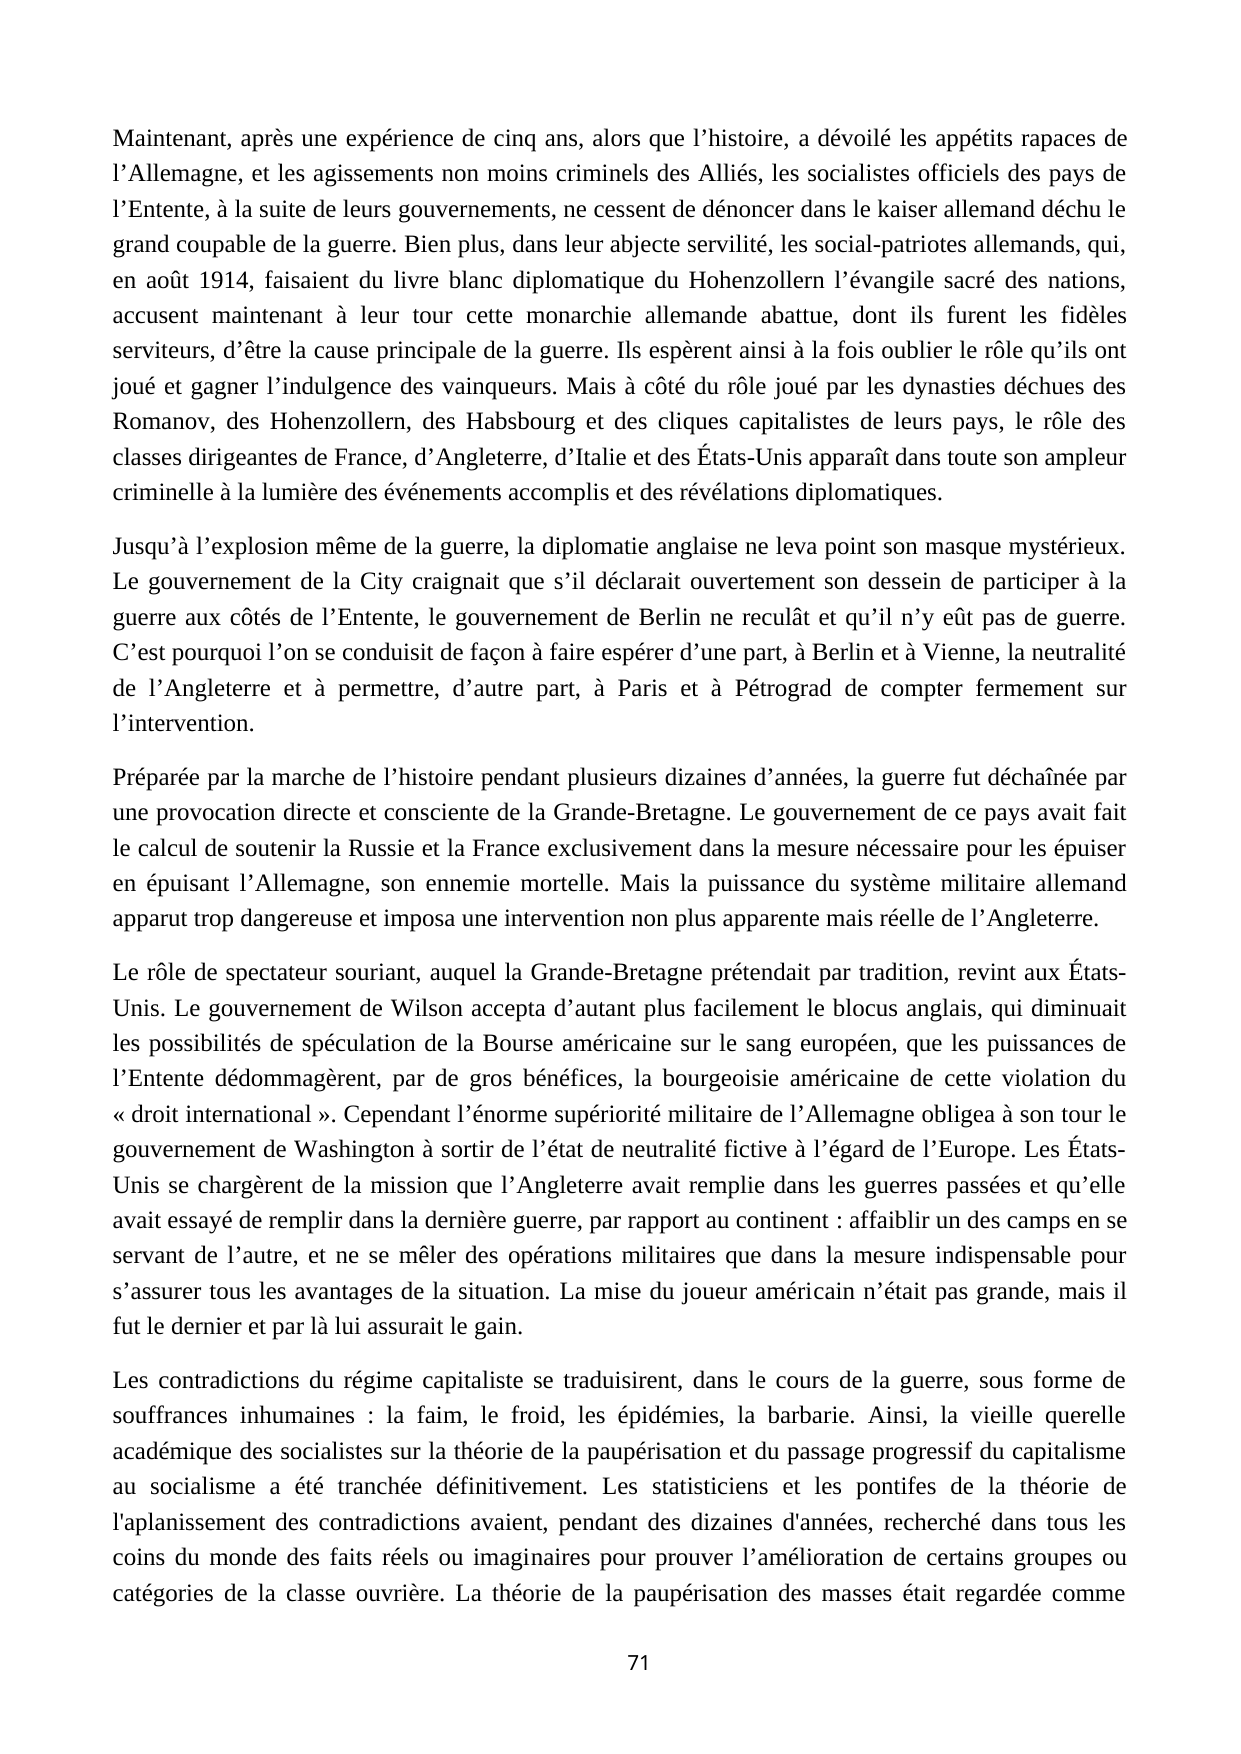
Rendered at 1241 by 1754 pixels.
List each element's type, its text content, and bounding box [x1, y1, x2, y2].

text Jusqu’à l’explosion même de la guerre, la diplomatie anglaise ne leva point son masque mystérieux. Le gouvernement de la City craignait que s’il déclarait ouvertement son dessein de participer à la guerre aux côtés de l’Entente, le gouvernement de Berlin ne reculât et qu’il n’y eût pas de guerre. C’est pourquoi l’on se conduisit de façon à faire espérer d’une part, à Berlin et à Vienne, la neutralité de l’Angleterre et à permettre, d’autre part, à Paris et à Pétrograd de compter fermement sur l’intervention. [112, 526, 1128, 738]
text Les contradictions du régime capitaliste se traduisirent, dans le cours de la guerre, sous forme de souffrances inhumaines : la faim, le froid, les épidémies, la barbarie. Ainsi, la vieille querelle académique des socialistes sur la théorie de la paupérisation et du passage progressif du capitalisme au socia­lisme a été tranchée définitivement. Les statisticiens et les pontifes de la théorie de l'aplanissement des contradictions avaient, pendant des dizaines d'années, recherché dans tous les coins du monde des faits réels ou imagi­naires pour prouver l’amélioration de certains groupes ou catégories de la classe ouvrière. La théorie de la paupérisation des masses était regardée comme [112, 1360, 1128, 1608]
text Maintenant, après une expérience de cinq ans, alors que l’histoire, a dévoilé les appétits rapaces de l’Allemagne, et les agissements non moins criminels des Alliés, les socialistes officiels des pays de l’Entente, à la suite de leurs gouvernements, ne cessent de dénoncer dans le kaiser allemand déchu le grand coupable de la guerre. Bien plus, dans leur abjecte servilité, les social-patriotes allemands, qui, en août 1914, faisaient du livre blanc diplomatique du Hohenzollern l’évangile sacré des nations, accusent maintenant à leur tour cette monarchie allemande abattue, dont ils furent les fidèles serviteurs, d’être la cause principale de la guerre. Ils espèrent ainsi à la fois oublier le rôle qu’ils ont joué et gagner l’indulgence des vainqueurs. Mais à côté du rôle joué par les dynasties déchues des Romanov, des Hohenzollern, des Habsbourg et des cliques capitalistes de leurs pays, le rôle des classes dirigeantes de France, d’Angleterre, d’Italie et des États-Unis apparaît dans toute son ampleur criminelle à la lumière des événements accomplis et des révélations diplomatiques. [112, 118, 1128, 508]
text Préparée par la marche de l’histoire pendant plusieurs dizaines d’années, la guerre fut déchaînée par une provocation directe et consciente de la Grande-Bretagne. Le gouvernement de ce pays avait fait le calcul de soutenir la Russie et la France exclusivement dans la mesure nécessaire pour les épuiser en épuisant l’Allemagne, son ennemie mortelle. Mais la puissance du système militaire allemand apparut trop dangereuse et imposa une intervention non plus apparente mais réelle de l’Angleterre. [112, 757, 1128, 934]
text Le rôle de spectateur souriant, auquel la Grande-Bretagne prétendait par tradition, revint aux États-Unis. Le gouvernement de Wilson accepta d’autant plus facilement le blocus anglais, qui diminuait les possibilités de spéculation de la Bourse américaine sur le sang européen, que les puissances de l’Entente dédommagèrent, par de gros bénéfices, la bourgeoisie américaine de cette violation du « droit international ». Cependant l’énorme supériorité militaire de l’Allemagne obligea à son tour le gouvernement de Washington à sortir de l’état de neutralité fictive à l’égard de l’Europe. Les États-Unis se chargèrent de la mission que l’Angleterre avait remplie dans les guerres passées et qu’elle avait essayé de remplir dans la dernière guerre, par rapport au continent : affaiblir un des camps en se servant de l’autre, et ne se mêler des opérations militaires que dans la mesure indispensable pour s’assurer tous les avantages de la situation. La mise du joueur améri­cain n’était pas grande, mais il fut le dernier et par là lui assurait le gain. [112, 952, 1128, 1342]
